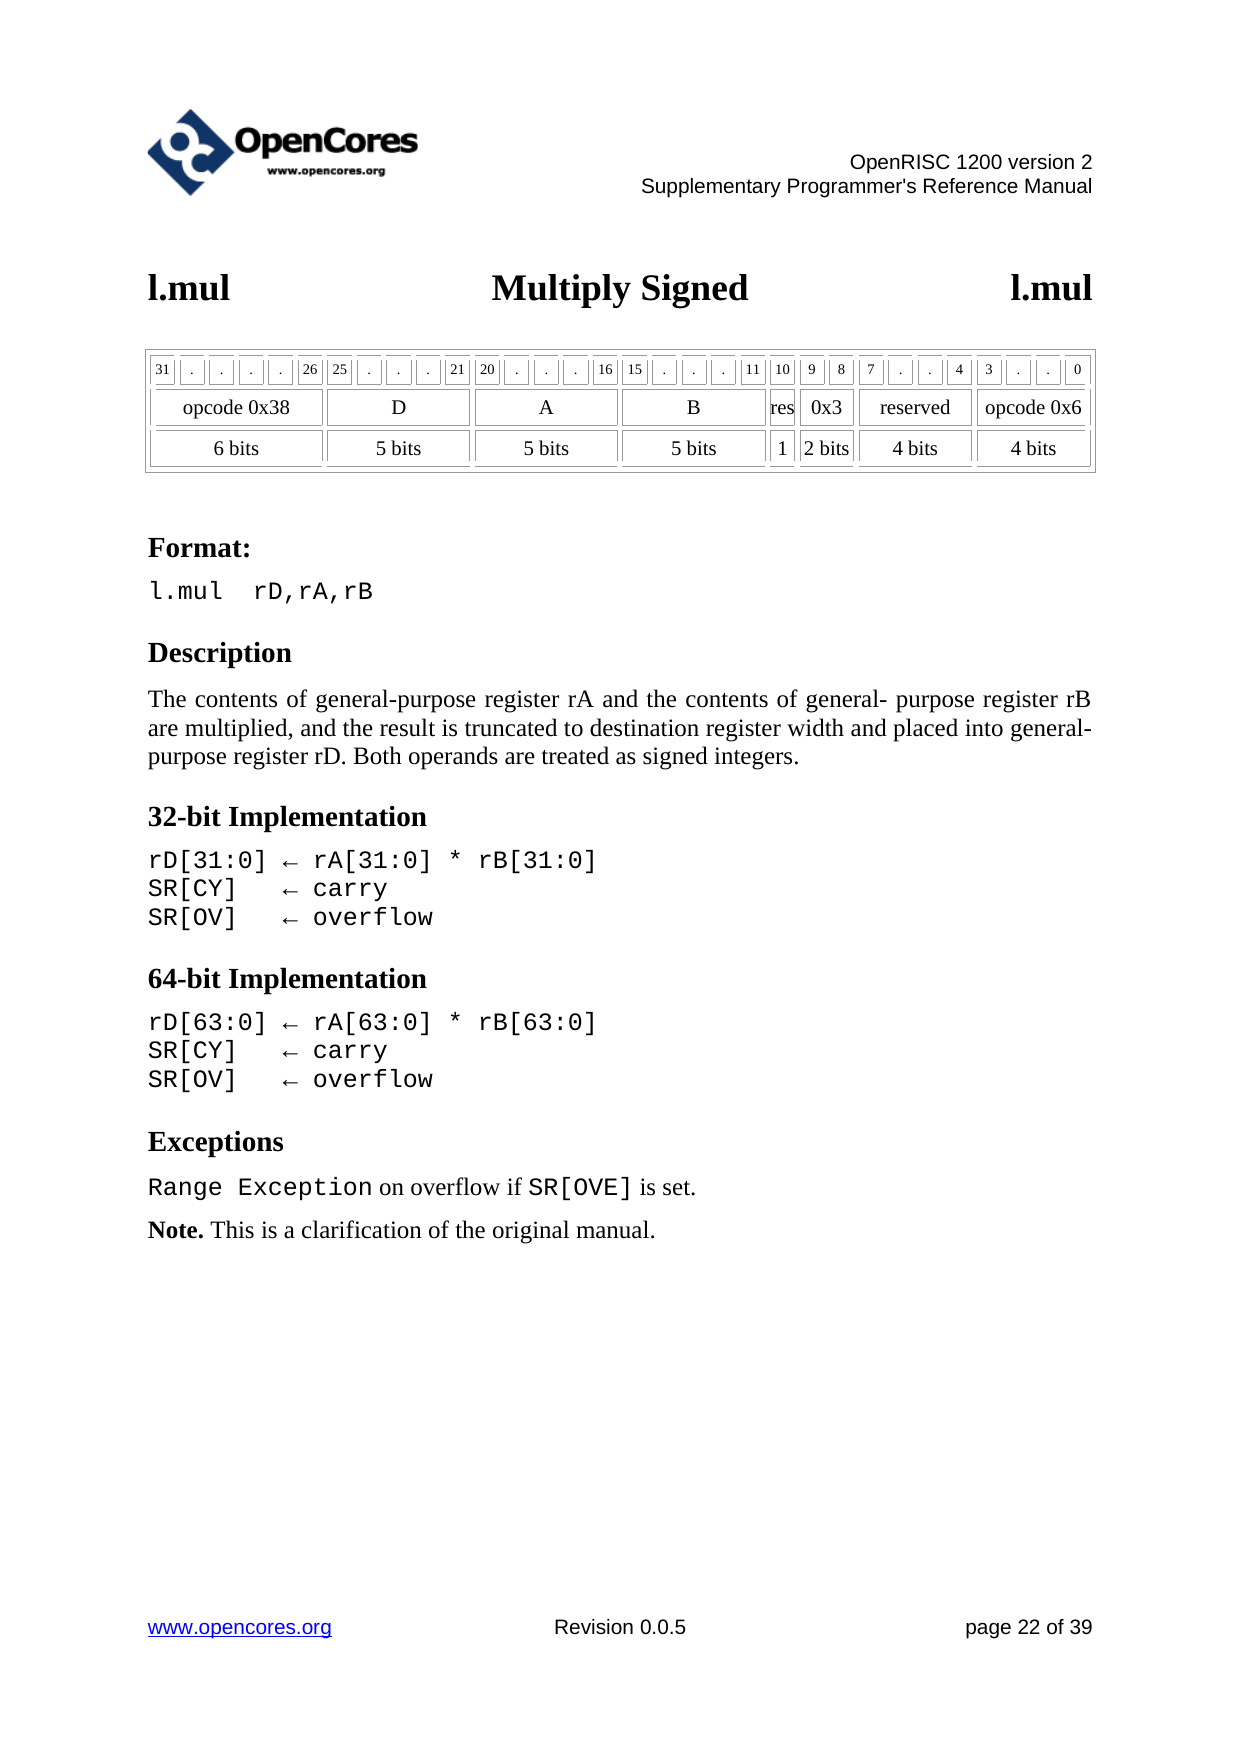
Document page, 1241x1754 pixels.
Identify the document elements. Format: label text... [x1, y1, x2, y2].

table_cell 5 bits [620, 425, 767, 466]
table_header . [708, 350, 738, 383]
table_header 10 [768, 350, 797, 383]
table_cell 6 bits [148, 425, 325, 466]
table_header . [531, 350, 561, 383]
title Exceptions [148, 1124, 1093, 1157]
table_cell reserved [856, 384, 974, 425]
table_header 11 [738, 350, 767, 383]
table_header . [1033, 350, 1063, 383]
table_cell 5 bits [472, 425, 620, 466]
table_header Multiply Signed [325, 227, 915, 308]
text SR[CY] ← carry [148, 876, 1093, 904]
table_header 31 [148, 350, 177, 383]
table_cell 4 bits [974, 425, 1093, 466]
table_cell B [620, 384, 767, 425]
title Description [148, 636, 1093, 669]
table_header l.mul [915, 227, 1093, 308]
table_header . [502, 350, 531, 383]
table_header . [561, 350, 590, 383]
text rD[63:0] ← rA[63:0] * rB[63:0] [148, 1010, 1093, 1038]
table_cell opcode 0x38 [148, 384, 325, 425]
table_cell opcode 0x6 [974, 384, 1093, 425]
table_header 16 [590, 350, 620, 383]
table_cell 1 [768, 425, 797, 466]
table_cell res [768, 384, 797, 425]
title Format: [148, 530, 1093, 563]
table_header 4 [945, 350, 974, 383]
text SR[CY] ← carry [148, 1038, 1093, 1066]
table_cell A [472, 384, 620, 425]
text SR[OV] ← overflow [148, 904, 1093, 932]
text SR[OV] ← overflow [148, 1066, 1093, 1095]
table_header 25 [325, 350, 354, 383]
table_header 9 [797, 350, 826, 383]
table_cell 5 bits [325, 425, 472, 466]
table_header 20 [472, 350, 502, 383]
table_header l.mul [148, 227, 325, 308]
table_header 0 [1063, 350, 1093, 383]
table_cell 2 bits [797, 425, 856, 466]
table_header . [413, 350, 443, 383]
picture [147, 109, 418, 196]
table_header . [915, 350, 944, 383]
text rD[31:0] ← rA[31:0] * rB[31:0] [148, 847, 1093, 876]
table_header . [207, 350, 236, 383]
table_header . [266, 350, 295, 383]
text Note. This is a clarification of the original manual. [148, 1215, 1093, 1244]
table_header . [177, 350, 207, 383]
table_header . [649, 350, 679, 383]
table_header . [1004, 350, 1033, 383]
text The contents of general-purpose register rA and the contents of general- purpose register rB are multiplied, and the result is truncated to destination register width and placed into general-purpose register rD. Both operands are treated as signed integers. [148, 684, 1093, 770]
table_header . [679, 350, 708, 383]
table_header . [236, 350, 266, 383]
table_header 3 [974, 350, 1003, 383]
table_header 15 [620, 350, 649, 383]
table_header 26 [295, 350, 325, 383]
text l.mul rD,rA,rB [148, 578, 1093, 607]
table_cell 0x3 [797, 384, 856, 425]
table_header 8 [826, 350, 856, 383]
table_header . [384, 350, 413, 383]
title 32-bit Implementation [148, 799, 1093, 833]
table_header . [354, 350, 384, 383]
table_cell D [325, 384, 472, 425]
table_header 7 [856, 350, 886, 383]
table_header 21 [443, 350, 472, 383]
table_header . [886, 350, 915, 383]
table_cell 4 bits [856, 425, 974, 466]
text Range Exception on overflow if SR[OVE] is set. [148, 1172, 1093, 1203]
title 64-bit Implementation [148, 961, 1093, 995]
